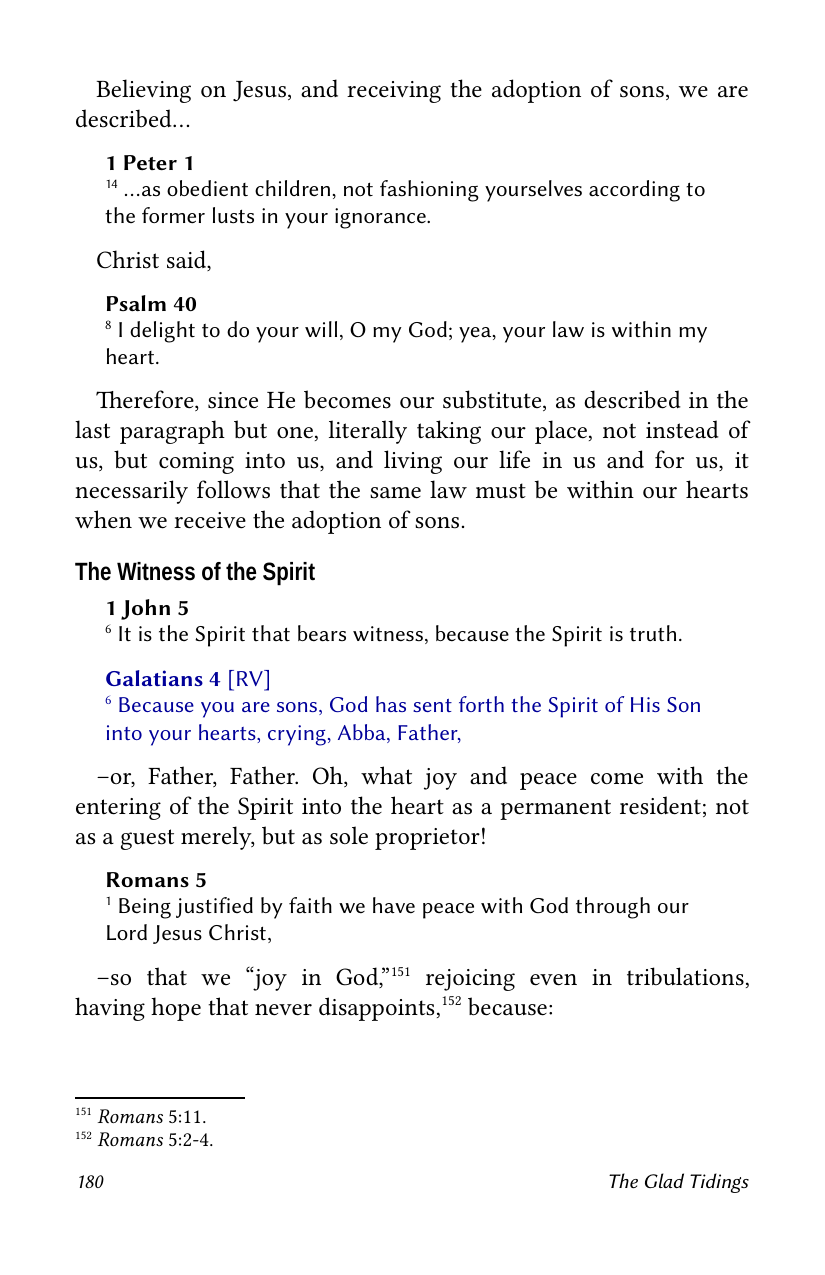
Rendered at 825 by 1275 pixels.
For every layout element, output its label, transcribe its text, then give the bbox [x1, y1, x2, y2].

text Christ said, [75, 246, 750, 274]
text Romans 5:2-4. [75, 1128, 750, 1152]
text –so that we “joy in God,” rejoicing even in tribulations, having hope that never disappoints, because: [75, 963, 750, 1021]
text 6 Because you are sons, God has sent forth the Spirit of His Son into your hearts, crying, Abba, Father, [105, 692, 720, 746]
text 1 John 5 [105, 595, 750, 621]
text Psalm 40 [105, 291, 750, 317]
text –or, Father, Father. Oh, what joy and peace come with the entering of the Spirit into the heart as a permanent resident; not as a guest merely, but as sole proprietor! [75, 762, 750, 850]
text Romans 5 [105, 867, 750, 893]
text Believing on Jesus, and receiving the adoption of sons, we are described... [75, 75, 750, 133]
text 14 ...as obedient children, not fashioning yourselves according to the former lusts in your ignorance. [105, 176, 720, 229]
text 6 It is the Spirit that bears witness, because the Spirit is truth. [105, 621, 720, 647]
text 1 Being justified by faith we have peace with God through our Lord Jesus Christ, [105, 893, 720, 946]
subtitle The Witness of the Spirit [75, 557, 750, 586]
text 8 I delight to do your will, O my God; yea, your law is within my heart. [105, 317, 720, 370]
text Galatians 4 [RV] [105, 666, 750, 692]
text Therefore, since He becomes our substitute, as described in the last paragraph but one, literally taking our place, not instead of us, but coming into us, and living our life in us and for us, it necessarily follows that the same law must be within our hearts when we receive the adoption of sons. [75, 387, 750, 535]
text 1 Peter 1 [105, 150, 750, 176]
text Romans 5:11. [75, 1104, 750, 1128]
